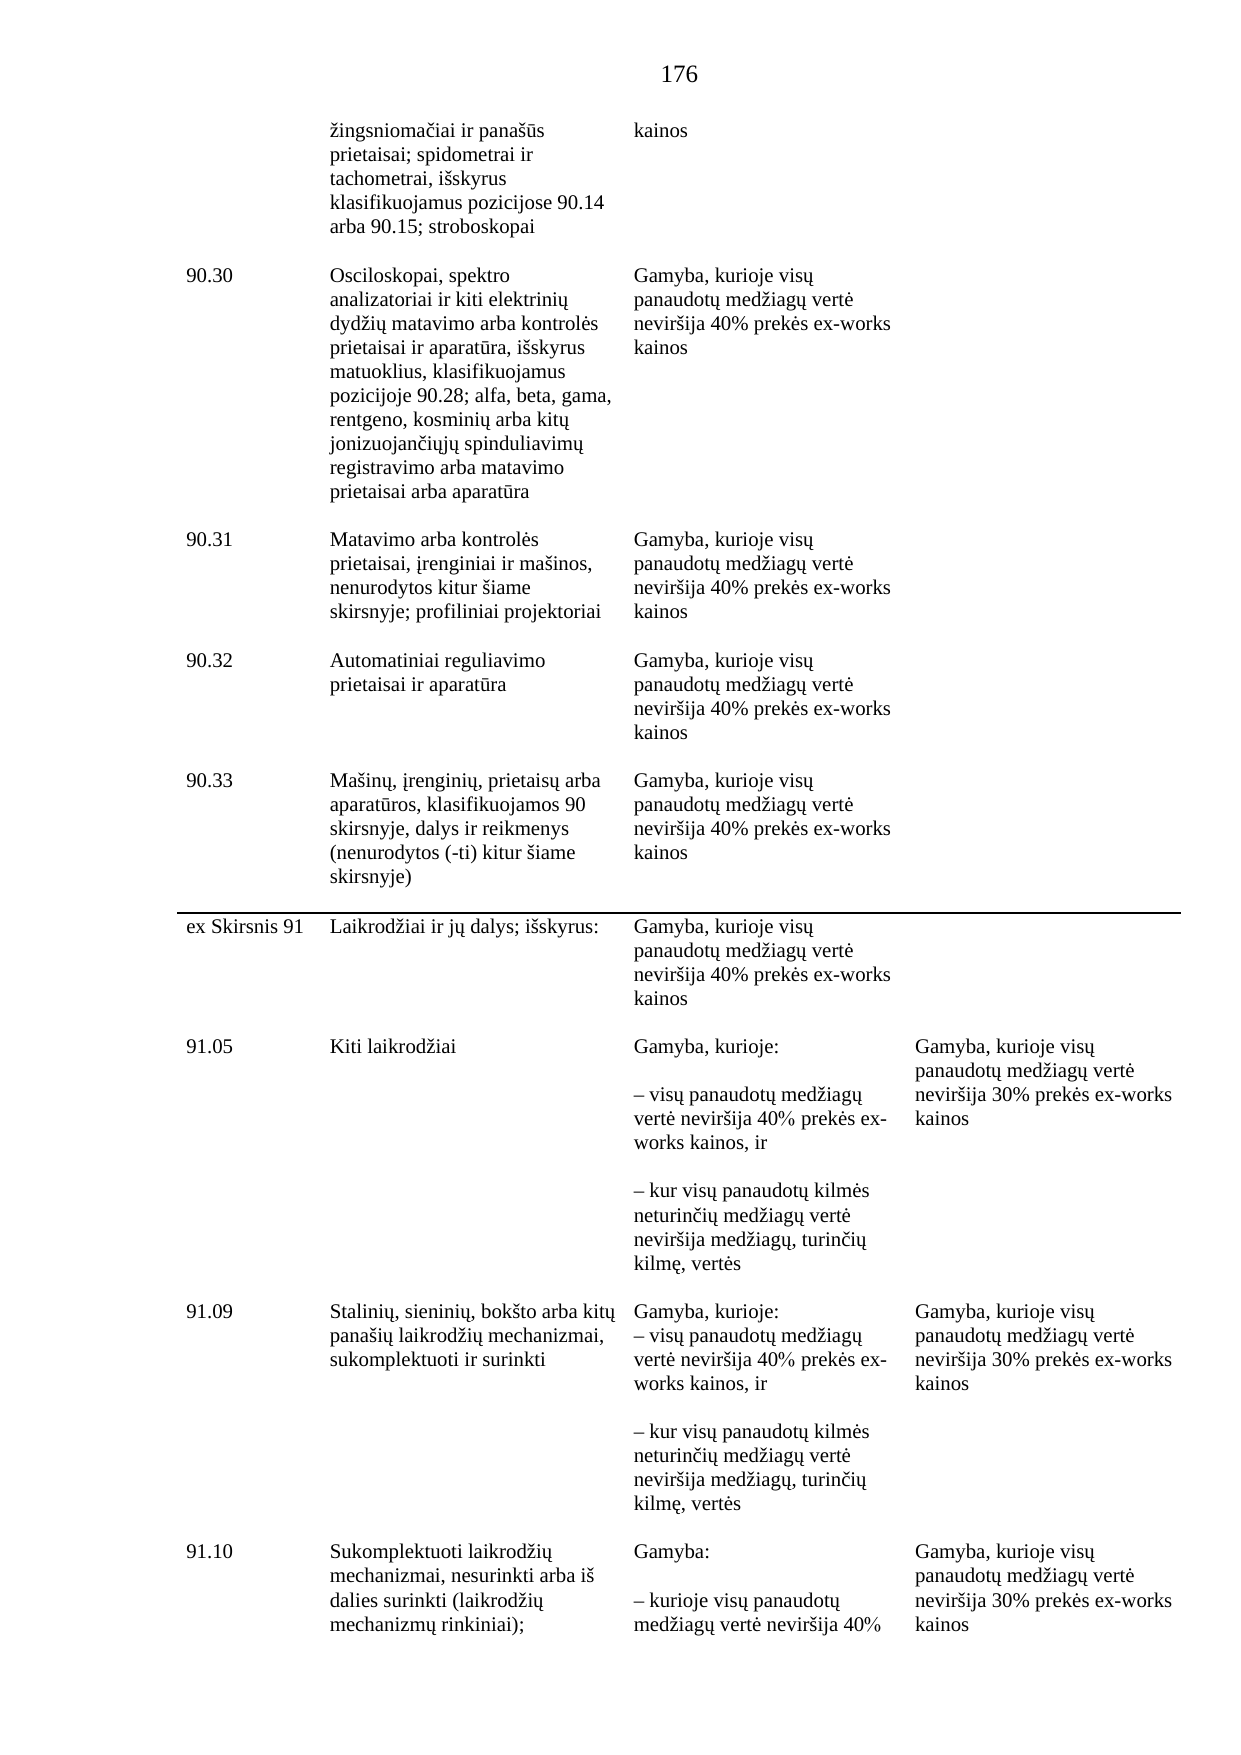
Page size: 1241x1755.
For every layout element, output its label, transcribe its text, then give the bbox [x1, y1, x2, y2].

table_cell Matavimo arba kontrolės prietaisai, įrenginiai ir mašinos, nenurodytos kitur šiame skirsnyje; profiliniai projektoriai [321, 527, 625, 647]
table_cell ex Skirsnis 91 [177, 914, 321, 1034]
table_cell Gamyba, kurioje visų panaudotų medžiagų vertė neviršija 30% prekės ex-works kainos [906, 1539, 1181, 1636]
table_cell [906, 263, 1181, 527]
table_cell 91.10 [177, 1539, 321, 1636]
table_cell Gamyba, kurioje visų panaudotų medžiagų vertė neviršija 40% prekės ex-works kainos [625, 648, 906, 768]
table_cell Stalinių, sieninių, bokšto arba kitų panašių laikrodžių mechanizmai, sukomplektuoti ir surinkti [321, 1299, 625, 1539]
table_cell Gamyba, kurioje visų panaudotų medžiagų vertė neviršija 30% prekės ex-works kainos [906, 1034, 1181, 1299]
table_cell Gamyba, kurioje visų panaudotų medžiagų vertė neviršija 40% prekės ex-works kainos [625, 527, 906, 647]
table_cell [177, 118, 321, 262]
table_cell Gamyba, kurioje visų panaudotų medžiagų vertė neviršija 40% prekės ex-works kainos [625, 768, 906, 912]
table_cell 91.05 [177, 1034, 321, 1299]
table_cell Laikrodžiai ir jų dalys; išskyrus: [321, 914, 625, 1034]
table_cell kainos [625, 118, 906, 262]
table_cell Gamyba, kurioje visų panaudotų medžiagų vertė neviršija 40% prekės ex-works kainos [625, 263, 906, 527]
table_cell Sukomplektuoti laikrodžių mechanizmai, nesurinkti arba iš dalies surinkti (laikrodžių mechanizmų rinkiniai); [321, 1539, 625, 1636]
table_cell 90.32 [177, 648, 321, 768]
table_cell Gamyba, kurioje visų panaudotų medžiagų vertė neviršija 40% prekės ex-works kainos [625, 914, 906, 1034]
table_cell Gamyba, kurioje visų panaudotų medžiagų vertė neviršija 30% prekės ex-works kainos [906, 1299, 1181, 1539]
table_cell [906, 527, 1181, 647]
table_cell [906, 914, 1181, 1034]
table_cell 90.33 [177, 768, 321, 912]
table_cell [906, 118, 1181, 262]
table_cell [906, 648, 1181, 768]
table_cell 90.30 [177, 263, 321, 527]
table_cell Kiti laikrodžiai [321, 1034, 625, 1299]
table_cell žingsniomačiai ir panašūs prietaisai; spidometrai ir tachometrai, išskyrus klasifikuojamus pozicijose 90.14 arba 90.15; stroboskopai [321, 118, 625, 262]
table_cell [906, 768, 1181, 912]
table_cell Gamyba: – kurioje visų panaudotų medžiagų vertė neviršija 40 [625, 1539, 906, 1636]
table_cell 90.31 [177, 527, 321, 647]
table_cell Osciloskopai, spektro analizatoriai ir kiti elektrinių dydžių matavimo arba kontrolės prietaisai ir aparatūra, išskyrus matuoklius, klasifikuojamus pozicijoje 90.28; alfa, beta, gama, rentgeno, kosminių arba kitų jonizuojančiųjų spinduliavimų registravimo arba matavimo prietaisai arba aparatūra [321, 263, 625, 527]
table_cell Gamyba, kurioje: – visų panaudotų medžiagų vertė neviršija 40 prekės ex-works kainos, ir – kur visų panaudotų kilmės neturinčių medžiagų vertė neviršija medžiagų, turinčių kilmę, vertės [625, 1299, 906, 1539]
table_cell 91.09 [177, 1299, 321, 1539]
table_cell Automatiniai reguliavimo prietaisai ir aparatūra [321, 648, 625, 768]
table_cell Gamyba, kurioje: – visų panaudotų medžiagų vertė neviršija 40 prekės ex-works kainos, ir – kur visų panaudotų kilmės neturinčių medžiagų vertė neviršija medžiagų, turinčių kilmę, vertės [625, 1034, 906, 1299]
table_cell Mašinų, įrenginių, prietaisų arba aparatūros, klasifikuojamos 90 skirsnyje, dalys ir reikmenys (nenurodytos (-ti) kitur šiame skirsnyje) [321, 768, 625, 912]
